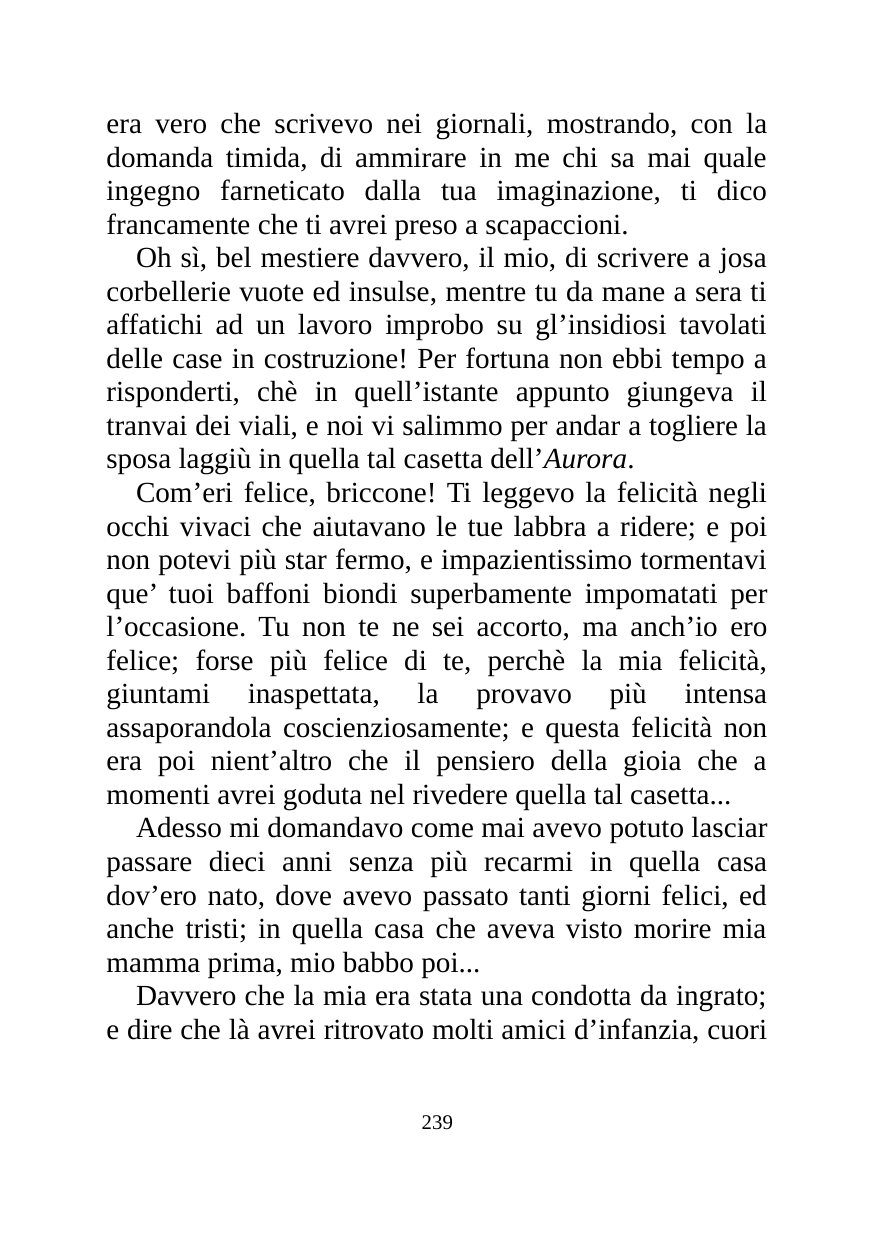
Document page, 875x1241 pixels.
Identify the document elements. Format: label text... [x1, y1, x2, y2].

text Oh sì, bel mestiere davvero, il mio, di scrivere a josa corbellerie vuote ed insulse, mentre tu da mane a sera ti affatichi ad un lavoro improbo su gl’insidiosi tavolati delle case in costruzione! Per fortuna non ebbi tempo a risponderti, chè in quell’istante appunto giungeva il tranvai dei viali, e noi vi salimmo per andar a togliere la sposa laggiù in quella tal casetta dell’Aurora. [106, 240, 768, 475]
text era vero che scrivevo nei giornali, mostrando, con la domanda timida, di ammirare in me chi sa mai quale ingegno farneticato dalla tua imaginazione, ti dico francamente che ti avrei preso a scapaccioni. [106, 106, 768, 240]
text Com’eri felice, briccone! Ti leggevo la felicità negli occhi vivaci che aiutavano le tue labbra a ridere; e poi non potevi più star fermo, e impazientissimo tormentavi que’ tuoi baffoni biondi superbamente impomatati per l’occasione. Tu non te ne sei accorto, ma anch’io ero felice; forse più felice di te, perchè la mia felicità, giuntami inaspettata, la provavo più intensa assaporandola coscienziosamente; e questa felicità non era poi nient’altro che il pensiero della gioia che a momenti avrei goduta nel rivedere quella tal casetta... [106, 475, 768, 811]
text Adesso mi domandavo come mai avevo potuto lasciar passare dieci anni senza più recarmi in quella casa dov’ero nato, dove avevo passato tanti giorni felici, ed anche tristi; in quella casa che aveva visto morire mia mamma prima, mio babbo poi... [106, 811, 768, 978]
text Davvero che la mia era stata una condotta da ingrato; e dire che là avrei ritrovato molti amici d’infanzia, cuori [106, 978, 768, 1045]
